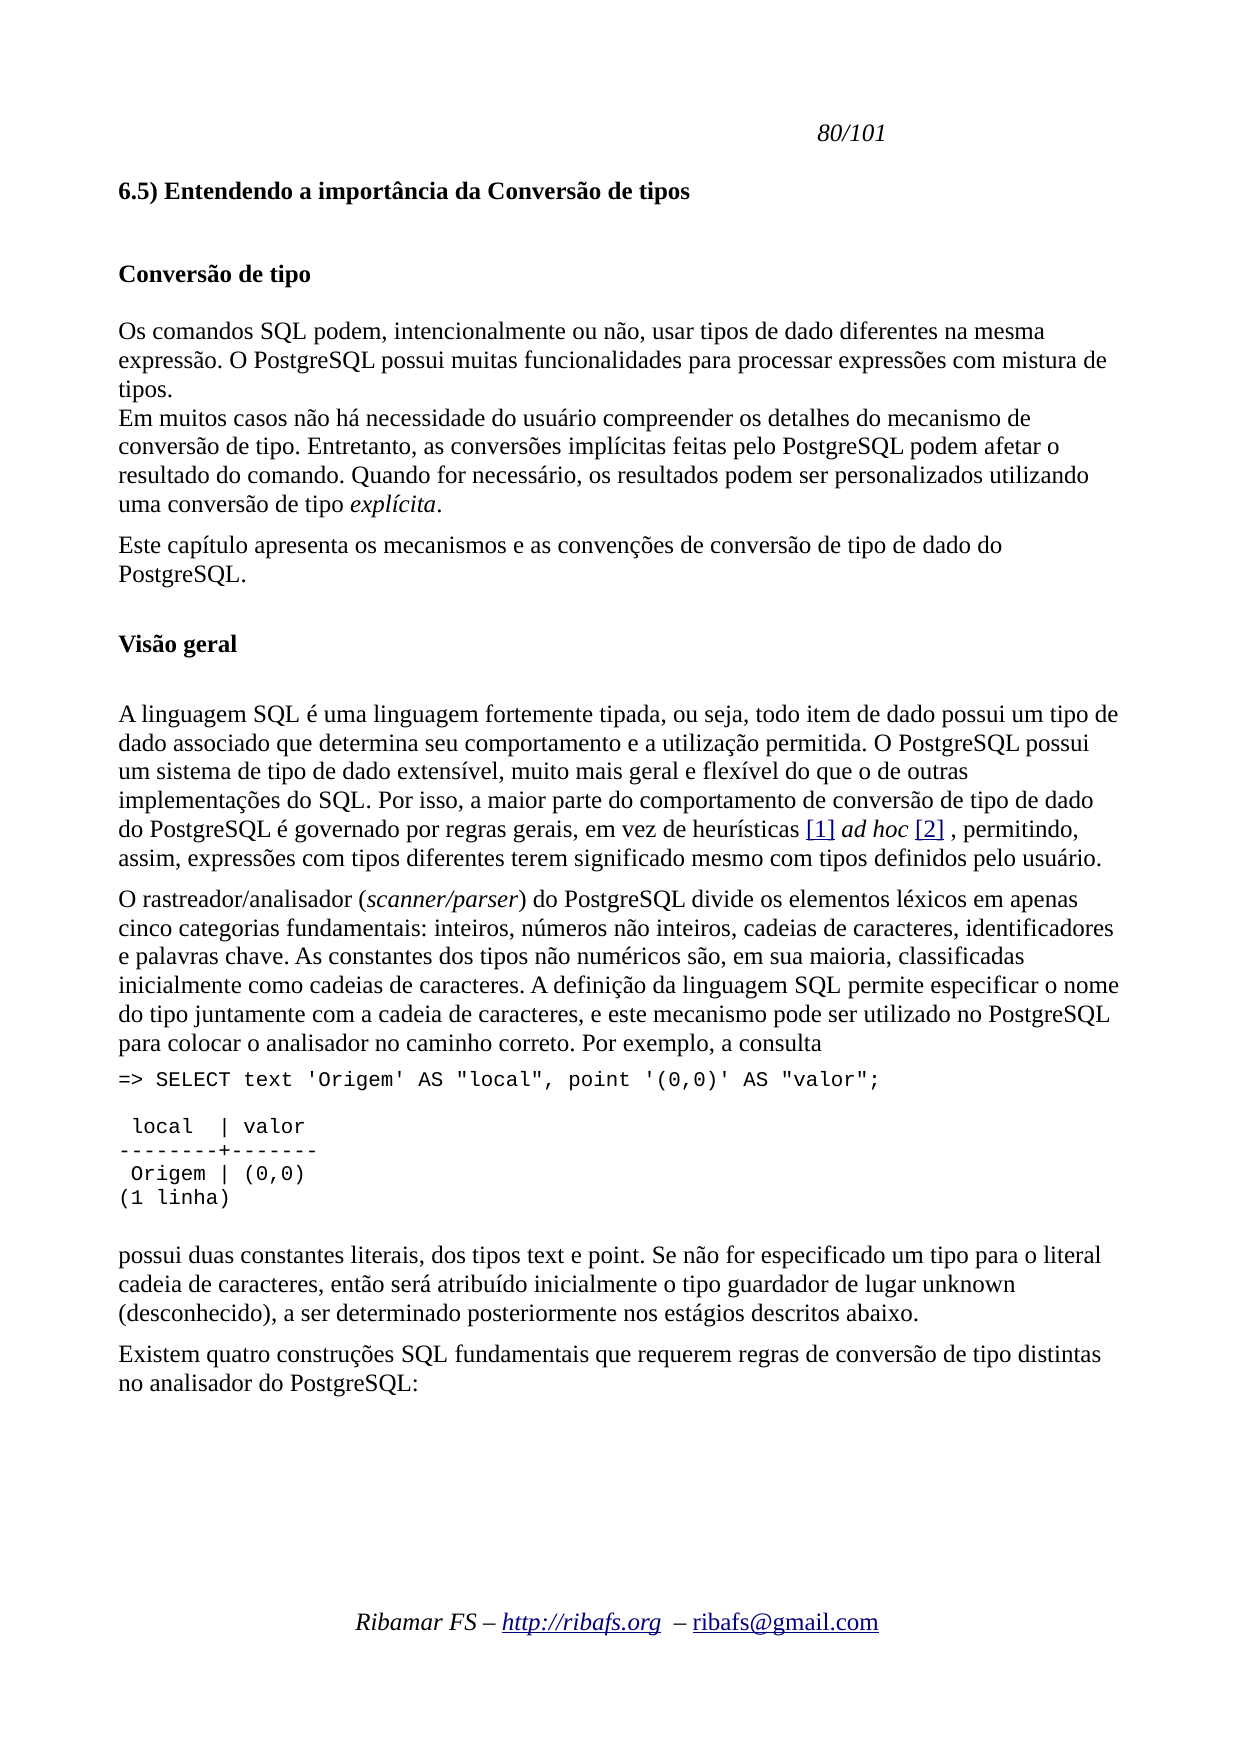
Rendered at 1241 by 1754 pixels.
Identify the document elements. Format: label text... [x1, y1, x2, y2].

subtitle Os comandos SQL podem, intencionalmente ou não, usar tipos de dado diferentes na mesma expressão. O PostgreSQL possui muitas funcionalidades para processar expressões com mistura de tipos. [118, 316, 1122, 403]
text => SELECT text 'Origem' AS "local", point '(0,0)' AS "valor"; [118, 1069, 1122, 1092]
text Conversão de tipo [118, 259, 1122, 288]
text Este capítulo apresenta os mecanismos e as convenções de conversão de tipo de dado do PostgreSQL. [118, 530, 1122, 588]
text Existem quatro construções SQL fundamentais que requerem regras de conversão de tipo distintas no analisador do PostgreSQL: [118, 1339, 1122, 1396]
text (1 linha) [118, 1187, 1122, 1211]
text possui duas constantes literais, dos tipos text e point. Se não for especificado um tipo para o literal cadeia de caracteres, então será atribuído inicialmente o tipo guardador de lugar unknown (desconhecido), a ser determinado posteriormente nos estágios descritos abaixo. [118, 1240, 1122, 1326]
text O rastreador/analisador (scanner/parser) do PostgreSQL divide os elementos léxicos em apenas cinco categorias fundamentais: inteiros, números não inteiros, cadeias de caracteres, identificadores e palavras chave. As constantes dos tipos não numéricos são, em sua maioria, classificadas inicialmente como cadeias de caracteres. A definição da linguagem SQL permite especificar o nome do tipo juntamente com a cadeia de caracteres, e este mecanismo pode ser utilizado no PostgreSQL para colocar o analisador no caminho correto. Por exemplo, a consulta [118, 884, 1122, 1056]
text Em muitos casos não há necessidade do usuário compreender os detalhes do mecanismo de conversão de tipo. Entretanto, as conversões implícitas feitas pelo PostgreSQL podem afetar o resultado do comando. Quando for necessário, os resultados podem ser personalizados utilizando uma conversão de tipo explícita. [118, 403, 1122, 518]
text Origem | (0,0) [118, 1163, 1122, 1187]
text local | valor [118, 1116, 1122, 1140]
text A linguagem SQL é uma linguagem fortemente tipada, ou seja, todo item de dado possui um tipo de dado associado que determina seu comportamento e a utilização permitida. O PostgreSQL possui um sistema de tipo de dado extensível, muito mais geral e flexível do que o de outras implementações do SQL. Por isso, a maior parte do comportamento de conversão de tipo de dado do PostgreSQL é governado por regras gerais, em vez de heurísticas [1] ad hoc [2] , permitindo, assim, expressões com tipos diferentes terem significado mesmo com tipos definidos pelo usuário. [118, 699, 1122, 871]
text Visão geral [118, 629, 1122, 658]
text --------+------- [118, 1140, 1122, 1163]
text 6.5) Entendendo a importância da Conversão de tipos [118, 176, 1122, 205]
